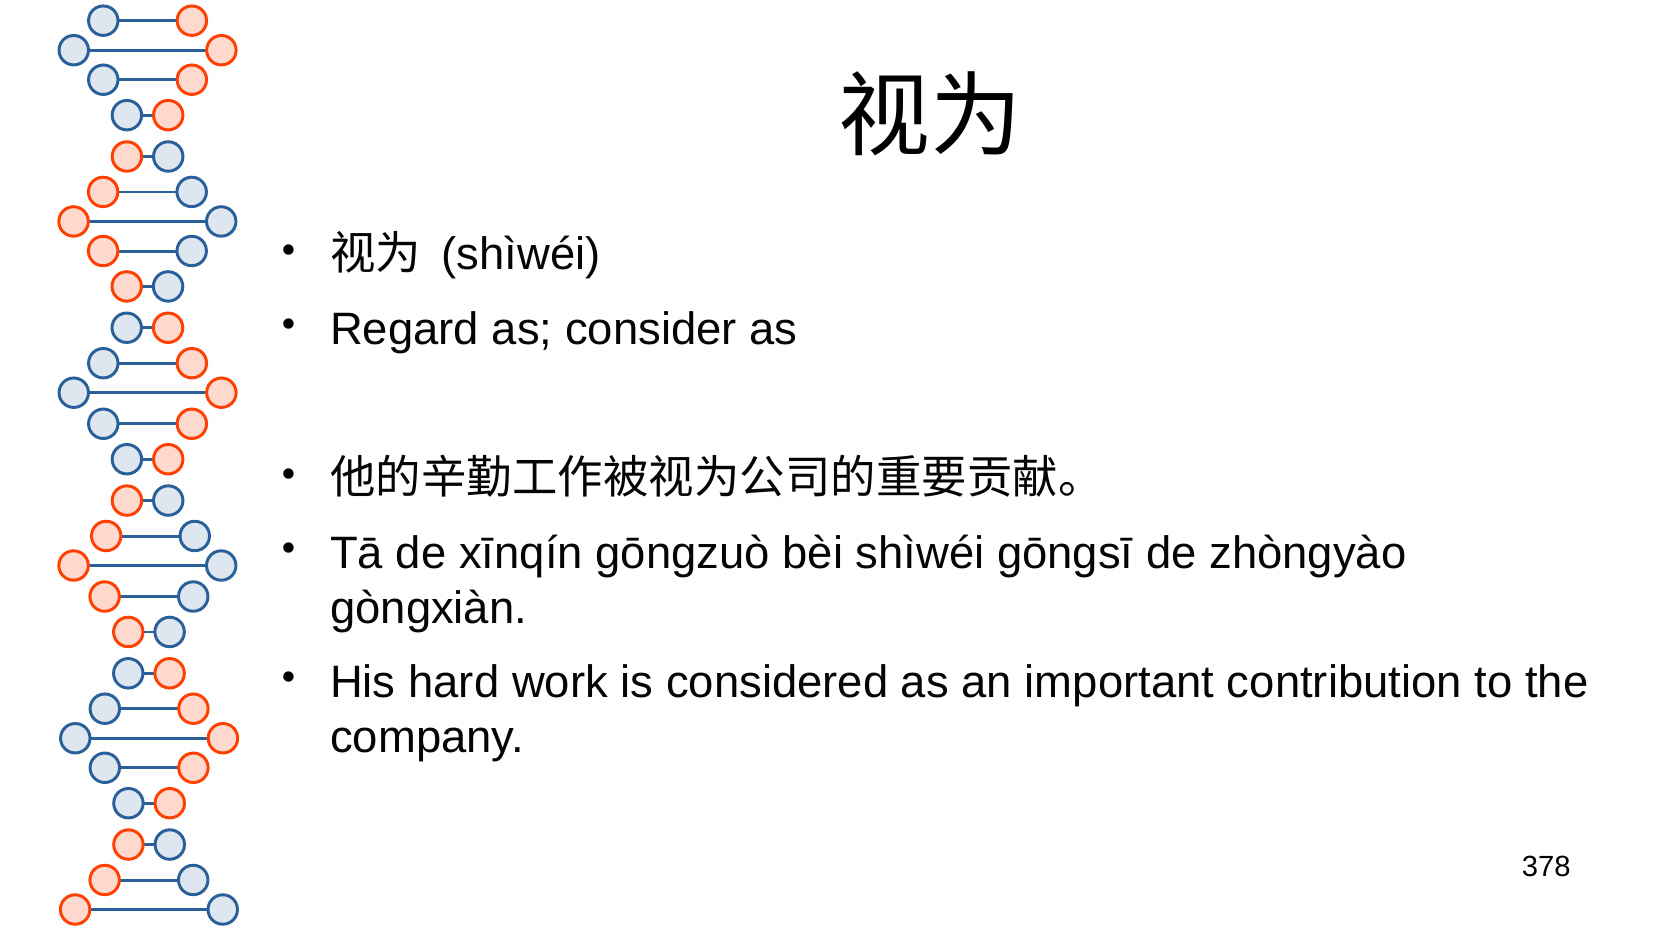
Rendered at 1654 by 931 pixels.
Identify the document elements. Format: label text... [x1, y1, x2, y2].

title 视为 [265, 35, 1595, 189]
list 视为 (shìwéi) Regard as; consider as 他的辛勤工作被视为公司的重要贡献。 Tā de xīnqín gōngzuò bèi shìwéi gōngsī de zhòngyào gòngxiàn. His hard work is considered as an important contribution to the company. [265, 224, 1595, 764]
